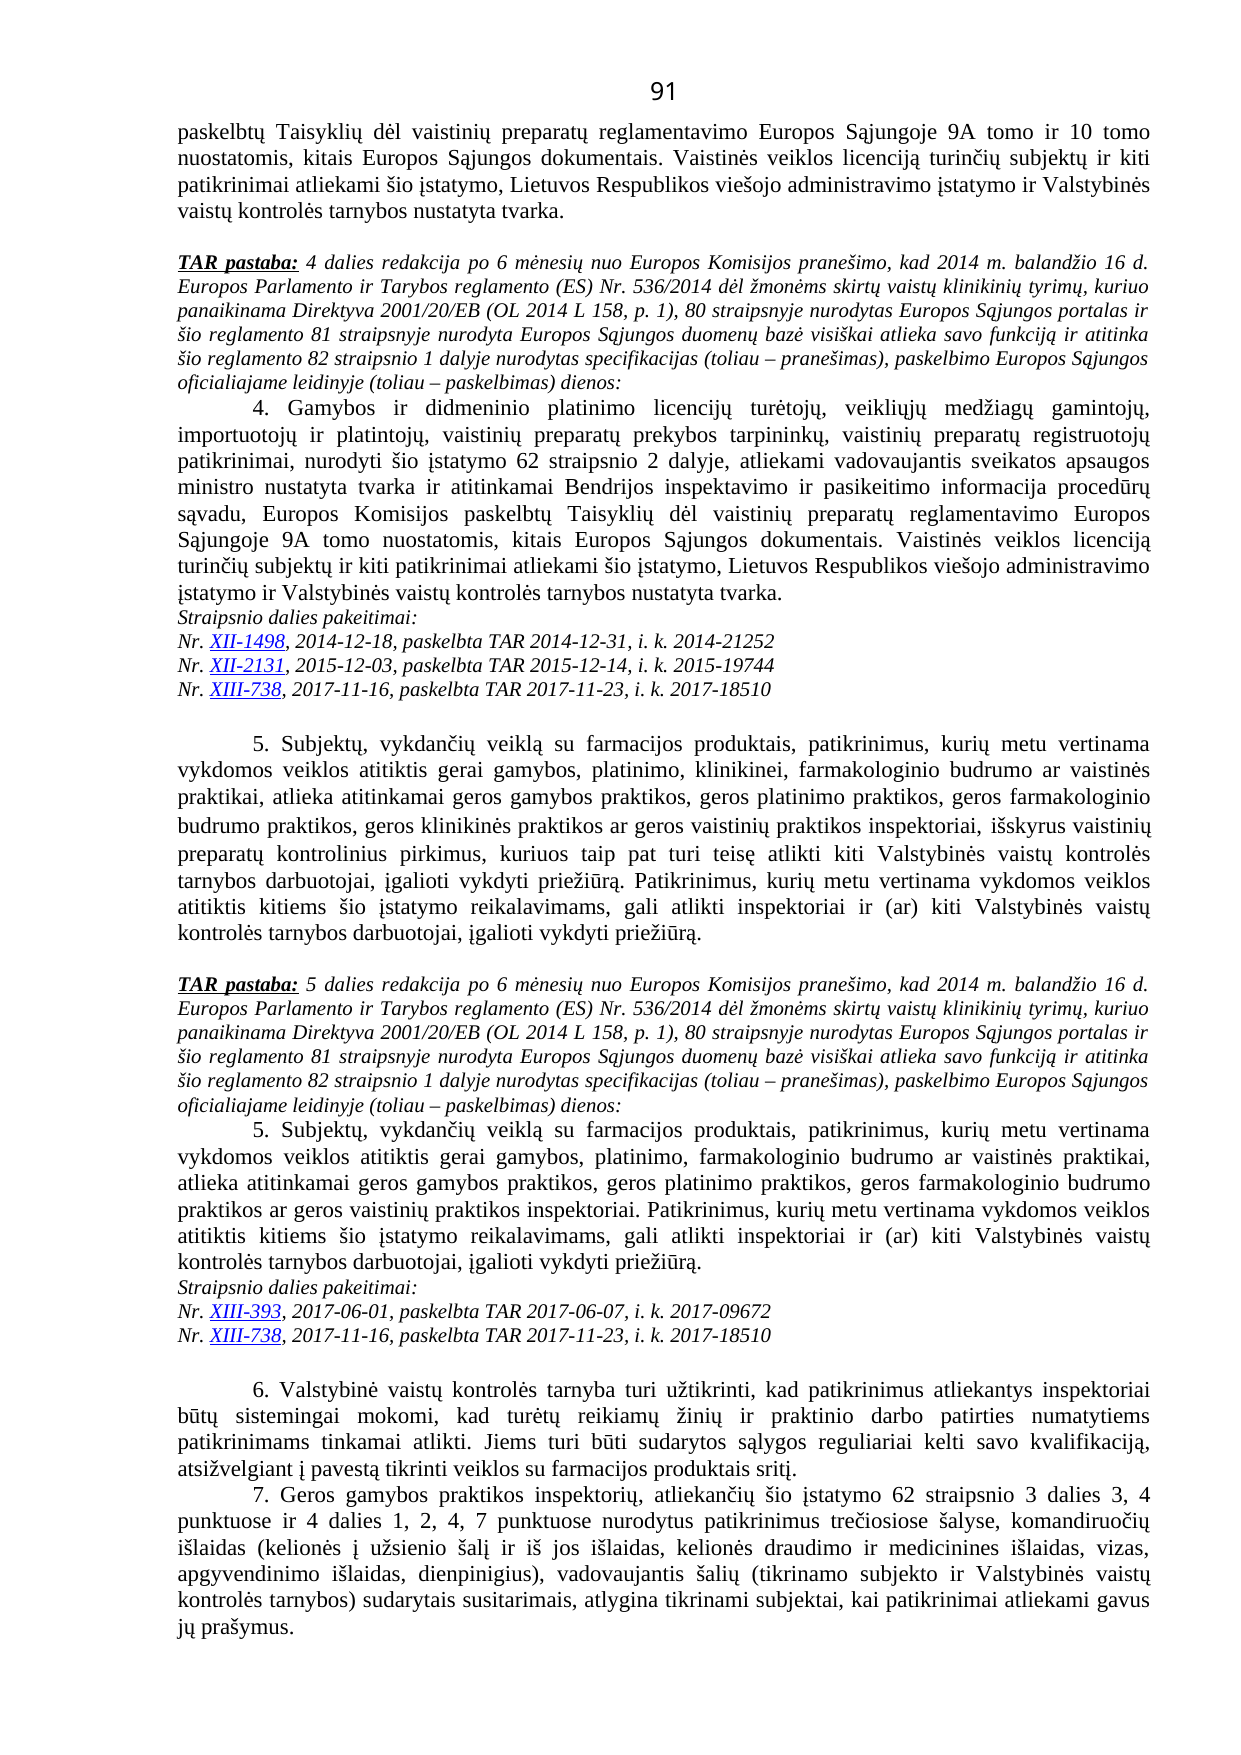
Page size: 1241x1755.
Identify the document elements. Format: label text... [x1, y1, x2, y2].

text TAR pastaba: 5 dalies redakcija po 6 mėnesių nuo Europos Komisijos pranešimo, kad 2014 m. balandžio 16 d. Europos Parlamento ir Tarybos reglamento (ES) Nr. 536/2014 dėl žmonėms skirtų vaistų klinikinių tyrimų, kuriuo panaikinama Direktyva 2001/20/EB (OL 2014 L 158, p. 1), 80 straipsnyje nurodytas Europos Sąjungos portalas ir šio reglamento 81 straipsnyje nurodyta Europos Sąjungos duomenų bazė visiškai atlieka savo funkciją ir atitinka šio reglamento 82 straipsnio 1 dalyje nurodytas specifikacijas (toliau – pranešimas), paskelbimo Europos Sąjungos oficialiajame leidinyje (toliau – paskelbimas) dienos: [177, 972, 1152, 1117]
text paskelbtų Taisyklių dėl vaistinių preparatų reglamentavimo Europos Sąjungoje 9A tomo ir 10 tomo nuostatomis, kitais Europos Sąjungos dokumentais. Vaistinės veiklos licenciją turinčių subjektų ir kiti patikrinimai atliekami šio įstatymo, Lietuvos Respublikos viešojo administravimo įstatymo ir Valstybinės vaistų kontrolės tarnybos nustatyta tvarka. [177, 118, 1152, 223]
text 5. Subjektų, vykdančių veiklą su farmacijos produktais, patikrinimus, kurių metu vertinama vykdomos veiklos atitiktis gerai gamybos, platinimo, farmakologinio budrumo ar vaistinės praktikai, atlieka atitinkamai geros gamybos praktikos, geros platinimo praktikos, geros farmakologinio budrumo praktikos ar geros vaistinių praktikos inspektoriai. Patikrinimus, kurių metu vertinama vykdomos veiklos atitiktis kitiems šio įstatymo reikalavimams, gali atlikti inspektoriai ir (ar) kiti Valstybinės vaistų kontrolės tarnybos darbuotojai, įgalioti vykdyti priežiūrą. [177, 1117, 1152, 1275]
text Straipsnio dalies pakeitimai: [177, 1275, 1152, 1299]
text 7. Geros gamybos praktikos inspektorių, atliekančių šio įstatymo 62 straipsnio 3 dalies 3, 4 punktuose ir 4 dalies 1, 2, 4, 7 punktuose nurodytus patikrinimus trečiosiose šalyse, komandiruočių išlaidas (kelionės į užsienio šalį ir iš jos išlaidas, kelionės draudimo ir medicinines išlaidas, vizas, apgyvendinimo išlaidas, dienpinigius), vadovaujantis šalių (tikrinamo subjekto ir Valstybinės vaistų kontrolės tarnybos) sudarytais susitarimais, atlygina tikrinami subjektai, kai patikrinimai atliekami gavus jų prašymus. [177, 1481, 1152, 1639]
text 5. Subjektų, vykdančių veiklą su farmacijos produktais, patikrinimus, kurių metu vertinama vykdomos veiklos atitiktis gerai gamybos, platinimo, klinikinei, farmakologinio budrumo ar vaistinės praktikai, atlieka atitinkamai geros gamybos praktikos, geros platinimo praktikos, geros farmakologinio budrumo praktikos, geros klinikinės praktikos ar geros vaistinių praktikos inspektoriai, išskyrus vaistinių preparatų kontrolinius pirkimus, kuriuos taip pat turi teisę atlikti kiti Valstybinės vaistų kontrolės tarnybos darbuotojai, įgalioti vykdyti priežiūrą. Patikrinimus, kurių metu vertinama vykdomos veiklos atitiktis kitiems šio įstatymo reikalavimams, gali atlikti inspektoriai ir (ar) kiti Valstybinės vaistų kontrolės tarnybos darbuotojai, įgalioti vykdyti priežiūrą. [177, 730, 1152, 946]
text 6. Valstybinė vaistų kontrolės tarnyba turi užtikrinti, kad patikrinimus atliekantys inspektoriai būtų sistemingai mokomi, kad turėtų reikiamų žinių ir praktinio darbo patirties numatytiems patikrinimams tinkamai atlikti. Jiems turi būti sudarytos sąlygos reguliariai kelti savo kvalifikaciją, atsižvelgiant į pavestą tikrinti veiklos su farmacijos produktais sritį. [177, 1376, 1152, 1481]
text Nr. XIII-738, 2017-11-16, paskelbta TAR 2017-11-23, i. k. 2017-18510 [177, 1323, 1152, 1347]
text Nr. XII-1498, 2014-12-18, paskelbta TAR 2014-12-31, i. k. 2014-21252 [177, 629, 1152, 653]
text Nr. XIII-393, 2017-06-01, paskelbta TAR 2017-06-07, i. k. 2017-09672 [177, 1299, 1152, 1323]
text 4. Gamybos ir didmeninio platinimo licencijų turėtojų, veikliųjų medžiagų gamintojų, importuotojų ir platintojų, vaistinių preparatų prekybos tarpininkų, vaistinių preparatų registruotojų patikrinimai, nurodyti šio įstatymo 62 straipsnio 2 dalyje, atliekami vadovaujantis sveikatos apsaugos ministro nustatyta tvarka ir atitinkamai Bendrijos inspektavimo ir pasikeitimo informacija procedūrų sąvadu, Europos Komisijos paskelbtų Taisyklių dėl vaistinių preparatų reglamentavimo Europos Sąjungoje 9A tomo nuostatomis, kitais Europos Sąjungos dokumentais. Vaistinės veiklos licenciją turinčių subjektų ir kiti patikrinimai atliekami šio įstatymo, Lietuvos Respublikos viešojo administravimo įstatymo ir Valstybinės vaistų kontrolės tarnybos nustatyta tvarka. [177, 394, 1152, 605]
text Nr. XII-2131, 2015-12-03, paskelbta TAR 2015-12-14, i. k. 2015-19744 [177, 653, 1152, 677]
text TAR pastaba: 4 dalies redakcija po 6 mėnesių nuo Europos Komisijos pranešimo, kad 2014 m. balandžio 16 d. Europos Parlamento ir Tarybos reglamento (ES) Nr. 536/2014 dėl žmonėms skirtų vaistų klinikinių tyrimų, kuriuo panaikinama Direktyva 2001/20/EB (OL 2014 L 158, p. 1), 80 straipsnyje nurodytas Europos Sąjungos portalas ir šio reglamento 81 straipsnyje nurodyta Europos Sąjungos duomenų bazė visiškai atlieka savo funkciją ir atitinka šio reglamento 82 straipsnio 1 dalyje nurodytas specifikacijas (toliau – pranešimas), paskelbimo Europos Sąjungos oficialiajame leidinyje (toliau – paskelbimas) dienos: [177, 250, 1152, 394]
text Nr. XIII-738, 2017-11-16, paskelbta TAR 2017-11-23, i. k. 2017-18510 [177, 677, 1152, 701]
text Straipsnio dalies pakeitimai: [177, 605, 1152, 629]
